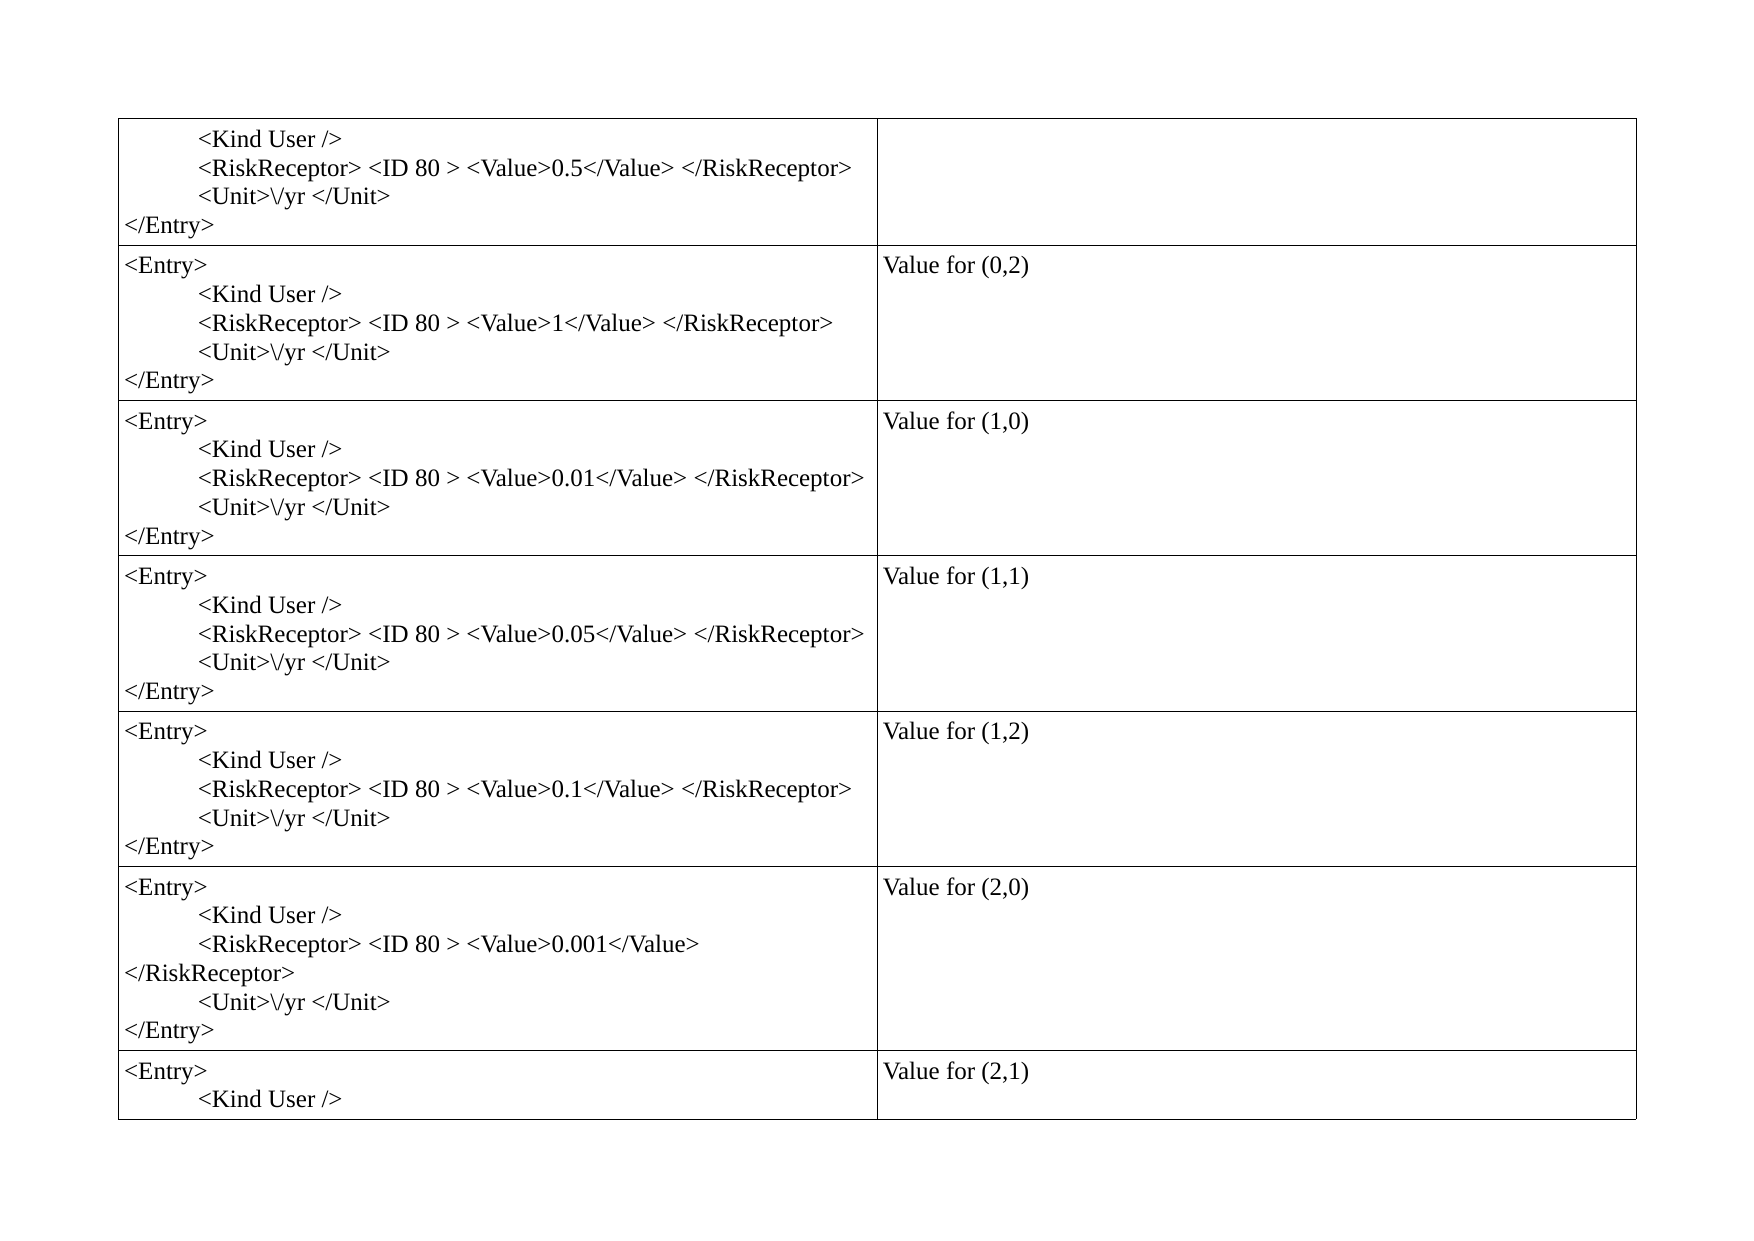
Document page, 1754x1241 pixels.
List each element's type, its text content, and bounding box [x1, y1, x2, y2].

table_cell [878, 119, 1636, 245]
table_cell Value for (2,1) [878, 1051, 1636, 1119]
table_cell <Kind User /> <RiskReceptor> <ID 80 > <Value>0.5</Value> </RiskReceptor> <Unit>\/yr </Unit> </Entry> [119, 119, 877, 245]
table_cell Value for (2,0) [878, 867, 1636, 1050]
table_cell <Entry> <Kind User /> <RiskReceptor> <ID 80 > <Value>0.001</Value> </RiskReceptor> <Unit>\/yr </Unit> </Entry> [119, 867, 877, 1050]
table_cell Value for (1,0) [878, 401, 1636, 555]
table_cell <Entry> <Kind User /> <RiskReceptor> <ID 80 > <Value>0.05</Value> </RiskReceptor> <Unit>\/yr </Unit> </Entry> [119, 556, 877, 711]
table_cell <Entry> <Kind User /> [119, 1051, 877, 1119]
table_cell <Entry> <Kind User /> <RiskReceptor> <ID 80 > <Value>1</Value> </RiskReceptor> <Unit>\/yr </Unit> </Entry> [119, 246, 877, 400]
table_cell <Entry> <Kind User /> <RiskReceptor> <ID 80 > <Value>0.01</Value> </RiskReceptor> <Unit>\/yr </Unit> </Entry> [119, 401, 877, 555]
table_cell Value for (1,2) [878, 712, 1636, 866]
table_cell Value for (1,1) [878, 556, 1636, 711]
table_cell <Entry> <Kind User /> <RiskReceptor> <ID 80 > <Value>0.1</Value> </RiskReceptor> <Unit>\/yr </Unit> </Entry> [119, 712, 877, 866]
table_cell Value for (0,2) [878, 246, 1636, 400]
